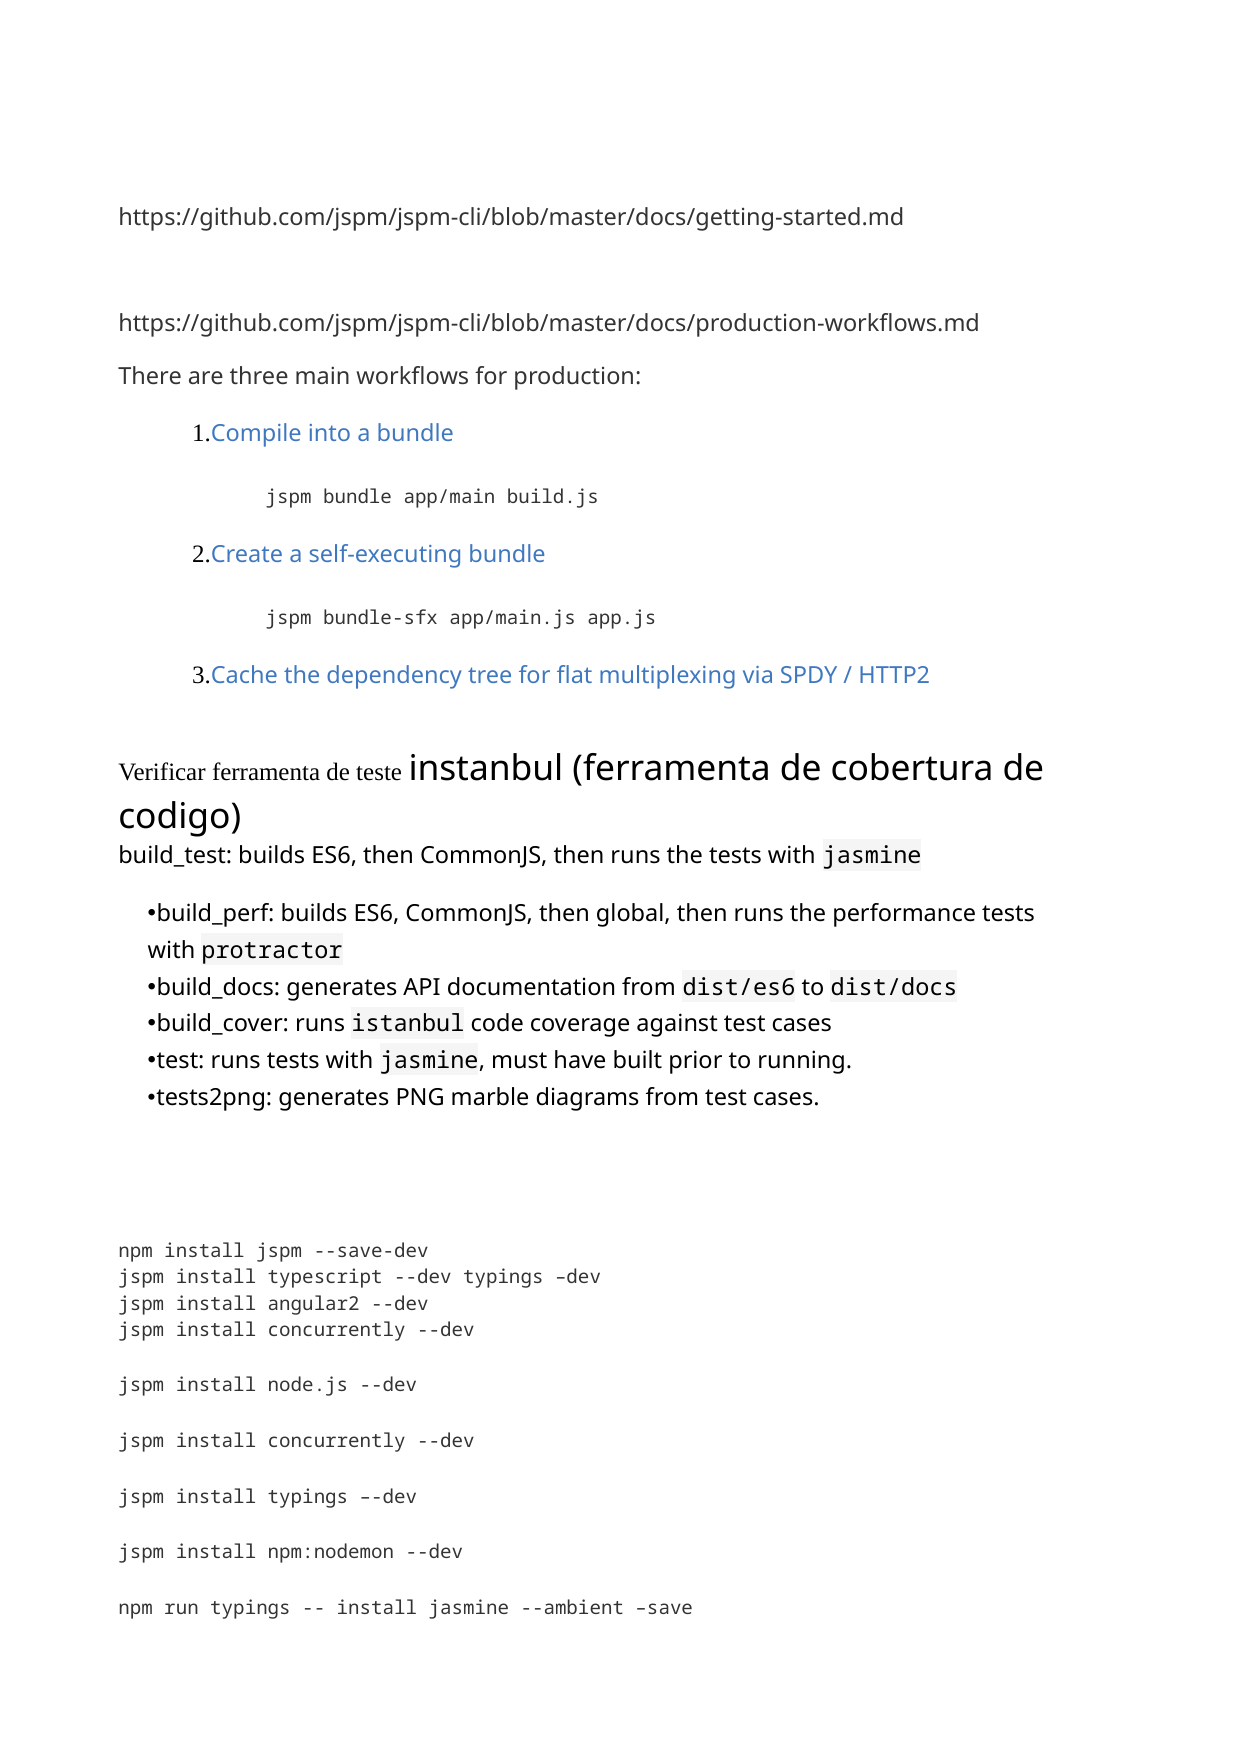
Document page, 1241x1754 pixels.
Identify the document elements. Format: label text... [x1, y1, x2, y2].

list jspm bundle app/main build.js [236, 472, 1122, 509]
text jspm install angular2 --dev [118, 1289, 1122, 1316]
text jspm install concurrently --dev [118, 1427, 1122, 1453]
text There are three main workflows for production: [118, 359, 1122, 391]
list Create a self-executing bundle [118, 533, 1122, 569]
list jspm bundle-sfx app/main.js app.js [236, 593, 1122, 630]
text jspm install typescript --dev typings –dev [118, 1263, 1122, 1289]
list tests2png: generates PNG marble diagrams from test cases. [118, 1075, 1122, 1112]
text jspm install node.js --dev [118, 1371, 1122, 1397]
text build_test: builds ES6, then CommonJS, then runs the tests with jasmine [118, 838, 1122, 871]
text npm install jspm --save-dev [118, 1237, 1122, 1263]
text https://github.com/jspm/jspm-cli/blob/master/docs/getting-started.md [118, 200, 1122, 232]
text https://github.com/jspm/jspm-cli/blob/master/docs/production-workflows.md [118, 306, 1122, 338]
list build_cover: runs istanbul code coverage against test cases [118, 1002, 1122, 1039]
list build_perf: builds ES6, CommonJS, then global, then runs the performance tests with protractor [118, 892, 1122, 965]
text npm run typings -- install jasmine --ambient –save [118, 1594, 1122, 1620]
text Verificar ferramenta de teste instanbul (ferramenta de cobertura de codigo) [118, 742, 1122, 838]
text jspm install npm:nodemon --dev [118, 1538, 1122, 1564]
text jspm install concurrently --dev [118, 1316, 1122, 1342]
list build_docs: generates API documentation from dist/es6 to dist/docs [118, 965, 1122, 1002]
list test: runs tests with jasmine, must have built prior to running. [118, 1039, 1122, 1075]
list Compile into a bundle [118, 412, 1122, 449]
text jspm install typings –-dev [118, 1482, 1122, 1509]
list Cache the dependency tree for flat multiplexing via SPDY / HTTP2 [118, 653, 1122, 690]
